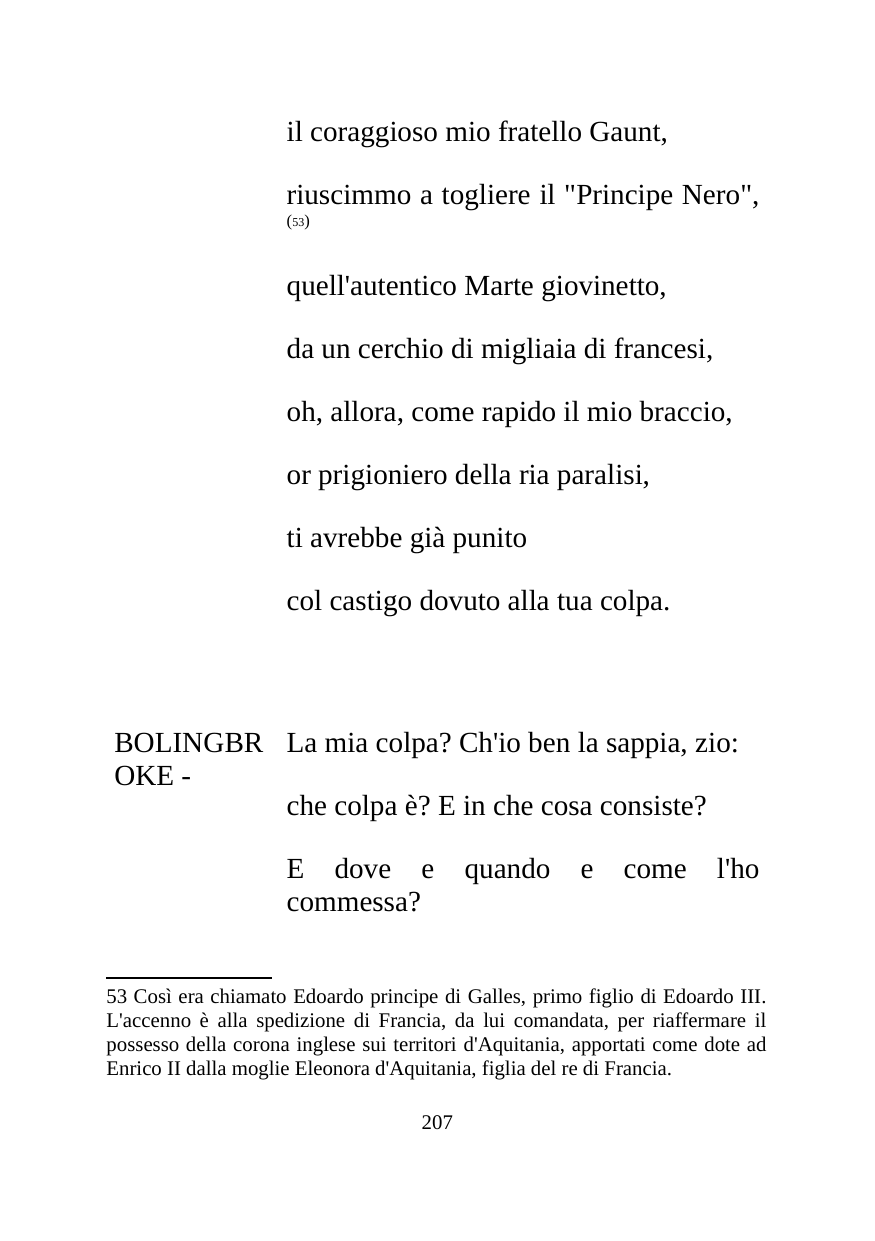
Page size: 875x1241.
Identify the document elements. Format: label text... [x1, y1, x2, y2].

table_cell [106, 106, 279, 717]
table_cell BOLINGBROKE - [106, 717, 279, 926]
table_cell La mia colpa? Ch'io ben la sappia, zio: che colpa è? E in che cosa consiste? E dove e quando e come l'ho commessa? [279, 717, 768, 926]
table_cell il coraggioso mio fratello Gaunt, riuscimmo a togliere il "Principe Nero",() quell'autentico Marte giovinetto, da un cerchio di migliaia di francesi, oh, allora, come rapido il mio braccio, or prigioniero della ria paralisi, ti avrebbe già punito col castigo dovuto alla tua colpa. [279, 106, 768, 717]
